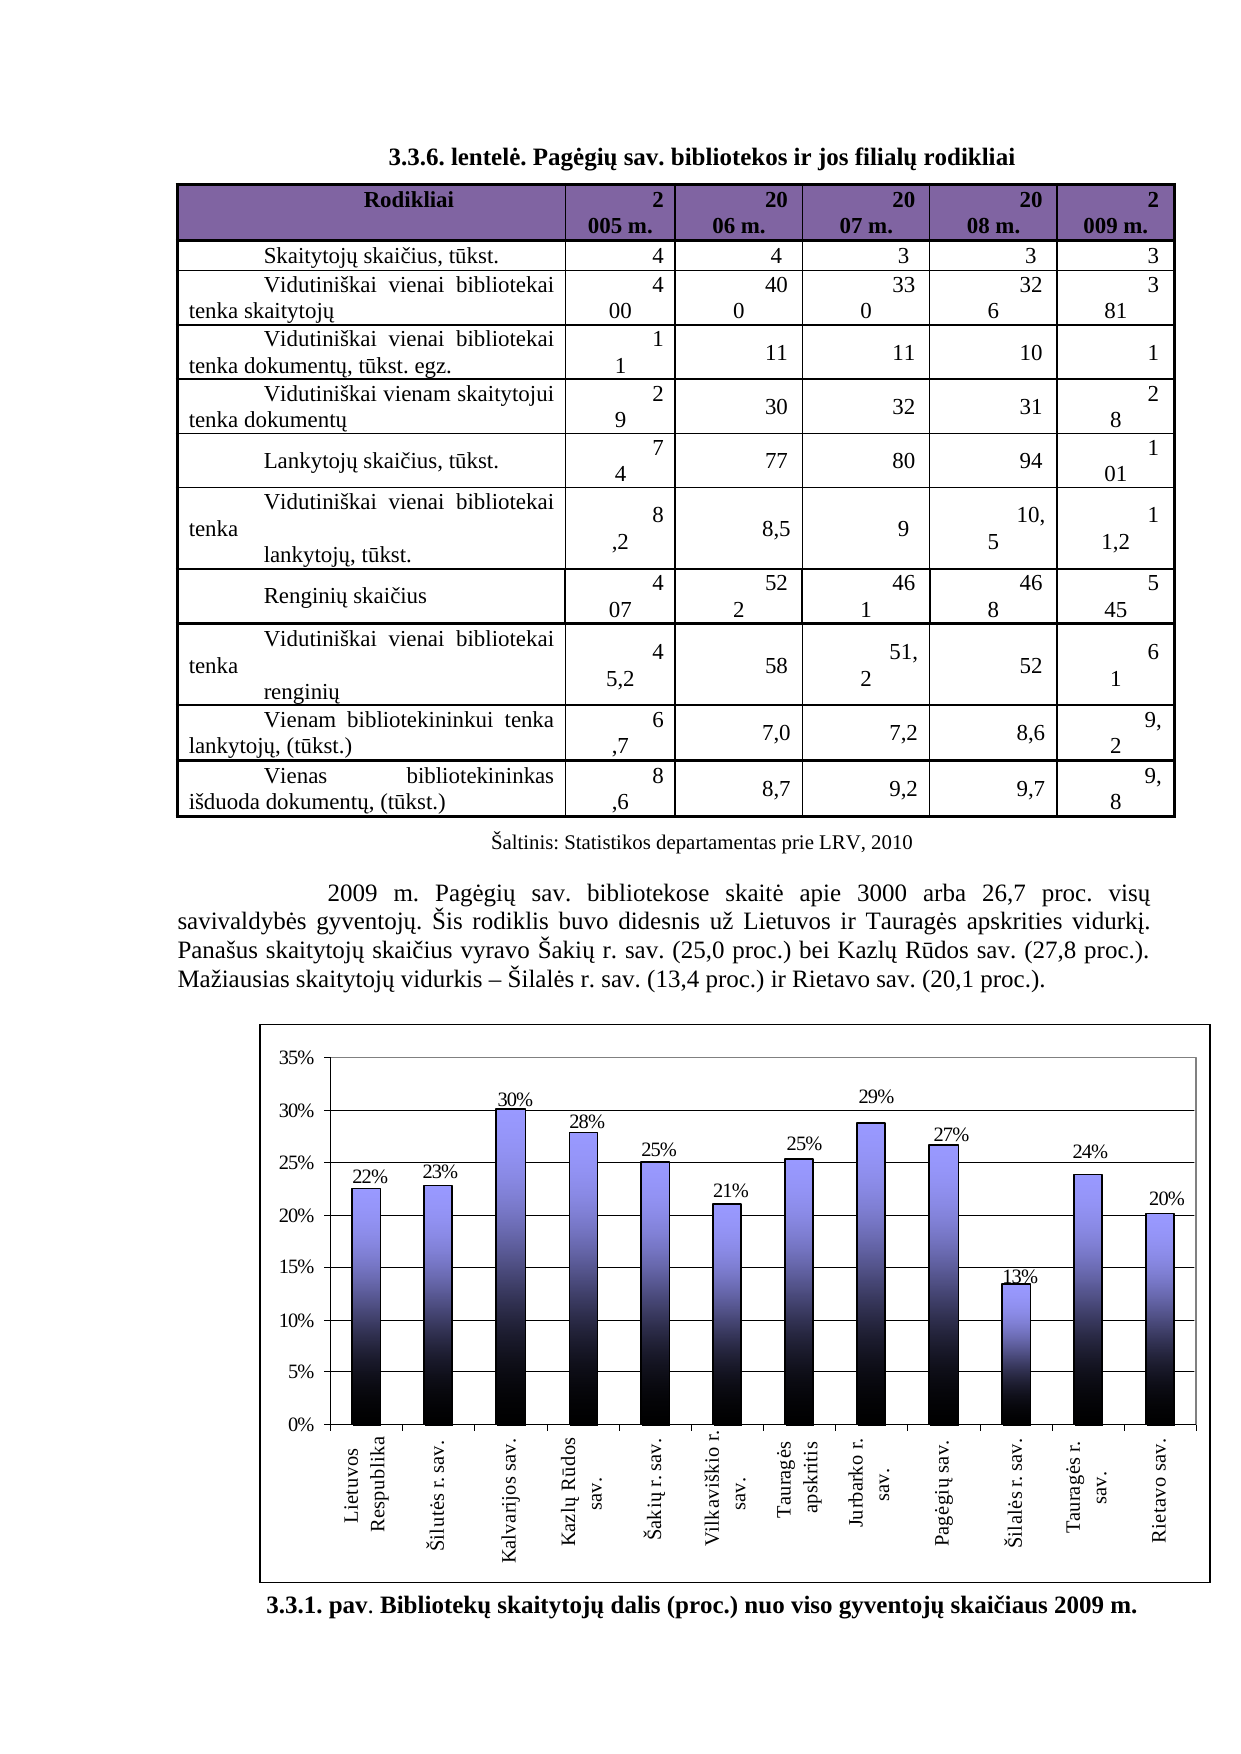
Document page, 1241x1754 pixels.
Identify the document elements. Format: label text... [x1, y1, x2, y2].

table_cell 400 [676, 271, 802, 324]
table_header 2005 m. [566, 186, 674, 239]
table_cell 8,6 [566, 762, 674, 814]
table_cell 32 [803, 380, 929, 432]
table_cell Vidutiniškai vienai bibliotekai tenka dokumentų, tūkst. egz. [179, 326, 565, 378]
table_cell 11 [676, 326, 802, 378]
table_cell 8,7 [676, 762, 802, 814]
table_cell 8,5 [676, 488, 802, 567]
table_cell 3 [803, 242, 929, 270]
table_cell 8,6 [930, 706, 1056, 759]
table_cell 1 [1058, 326, 1173, 378]
text Šaltinis: Statistikos departamentas prie LRV, 2010 [177, 829, 1152, 854]
table_cell 10,5 [930, 488, 1056, 567]
table_cell 11 [803, 326, 929, 378]
table_cell 94 [930, 434, 1056, 487]
table_cell Vidutiniškai vienai bibliotekai tenka renginių [179, 625, 565, 704]
table_cell 330 [803, 271, 929, 324]
table_cell 4 [566, 242, 674, 270]
table_cell Skaitytojų skaičius, tūkst. [179, 242, 565, 270]
text 3.3.1. pav. Bibliotekų skaitytojų dalis (proc.) nuo viso gyventojų skaičiaus 2009 m. [177, 1590, 1152, 1619]
table_cell 58 [676, 625, 802, 704]
table_cell 52 [930, 625, 1056, 704]
table_header 2008 m. [930, 186, 1056, 239]
table_cell 45,2 [566, 625, 674, 704]
table_cell 74 [566, 434, 674, 487]
table_cell 407 [566, 570, 674, 622]
table_cell 8,2 [566, 488, 674, 567]
table_cell 7,2 [803, 706, 929, 759]
table_cell 51,2 [803, 625, 929, 704]
table_cell 522 [676, 570, 801, 622]
table_cell 381 [1058, 271, 1173, 324]
table_cell 30 [676, 380, 802, 432]
table_cell 9,2 [803, 762, 929, 814]
table_cell 4 [676, 242, 802, 270]
table_cell Vidutiniškai vienam skaitytojui tenka dokumentų [179, 380, 565, 432]
table_header Rodikliai [179, 186, 565, 239]
table_cell 6,7 [566, 706, 674, 759]
table_cell 545 [1058, 570, 1173, 622]
table_cell 3 [1058, 242, 1173, 270]
table_cell 80 [803, 434, 929, 487]
table_cell 11,2 [1058, 488, 1173, 567]
table_cell 77 [676, 434, 802, 487]
table_cell Lankytojų skaičius, tūkst. [179, 434, 565, 487]
table_cell 10 [930, 326, 1056, 378]
table_cell 3 [930, 242, 1056, 270]
table_cell 61 [1058, 625, 1173, 704]
table_cell 468 [931, 570, 1056, 622]
table_cell 7,0 [676, 706, 802, 759]
table_cell 9,2 [1058, 706, 1173, 759]
table_cell 11 [566, 326, 674, 378]
table_cell 9,8 [1058, 762, 1173, 814]
table_cell Renginių skaičius [179, 570, 564, 622]
text 3.3.6. lentelė. Pagėgių sav. bibliotekos ir jos filialų rodikliai [177, 142, 1152, 171]
table_cell 326 [930, 271, 1056, 324]
table_cell 31 [930, 380, 1056, 432]
table_cell Vidutiniškai vienai bibliotekai tenka skaitytojų [179, 271, 565, 324]
table_cell 400 [566, 271, 674, 324]
table_cell 9,7 [930, 762, 1056, 814]
table_header 2009 m. [1058, 186, 1173, 239]
table_cell 9 [803, 488, 929, 567]
table_cell Vienas bibliotekininkas išduoda dokumentų, (tūkst.) [179, 762, 565, 814]
table_cell 461 [803, 570, 929, 622]
table_cell 101 [1058, 434, 1173, 487]
table_cell 28 [1058, 380, 1173, 432]
table_header 2007 m. [803, 186, 929, 239]
table_header 2006 m. [676, 186, 802, 239]
table_cell Vidutiniškai vienai bibliotekai tenka lankytojų, tūkst. [179, 488, 565, 567]
text 2009 m. Pagėgių sav. bibliotekose skaitė apie 3000 arba 26,7 proc. visų savivaldybės gyventojų. Šis rodiklis buvo didesnis už Lietuvos ir Tauragės apskrities vidurkį. Panašus skaitytojų skaičius vyravo Šakių r. sav. (25,0 proc.) bei Kazlų Rūdos sav. (27,8 proc.). Mažiausias skaitytojų vidurkis – Šilalės r. sav. (13,4 proc.) ir Rietavo sav. (20,1 proc.). [177, 878, 1152, 993]
table_cell Vienam bibliotekininkui tenka lankytojų, (tūkst.) [179, 706, 565, 759]
table_cell 29 [566, 380, 674, 432]
